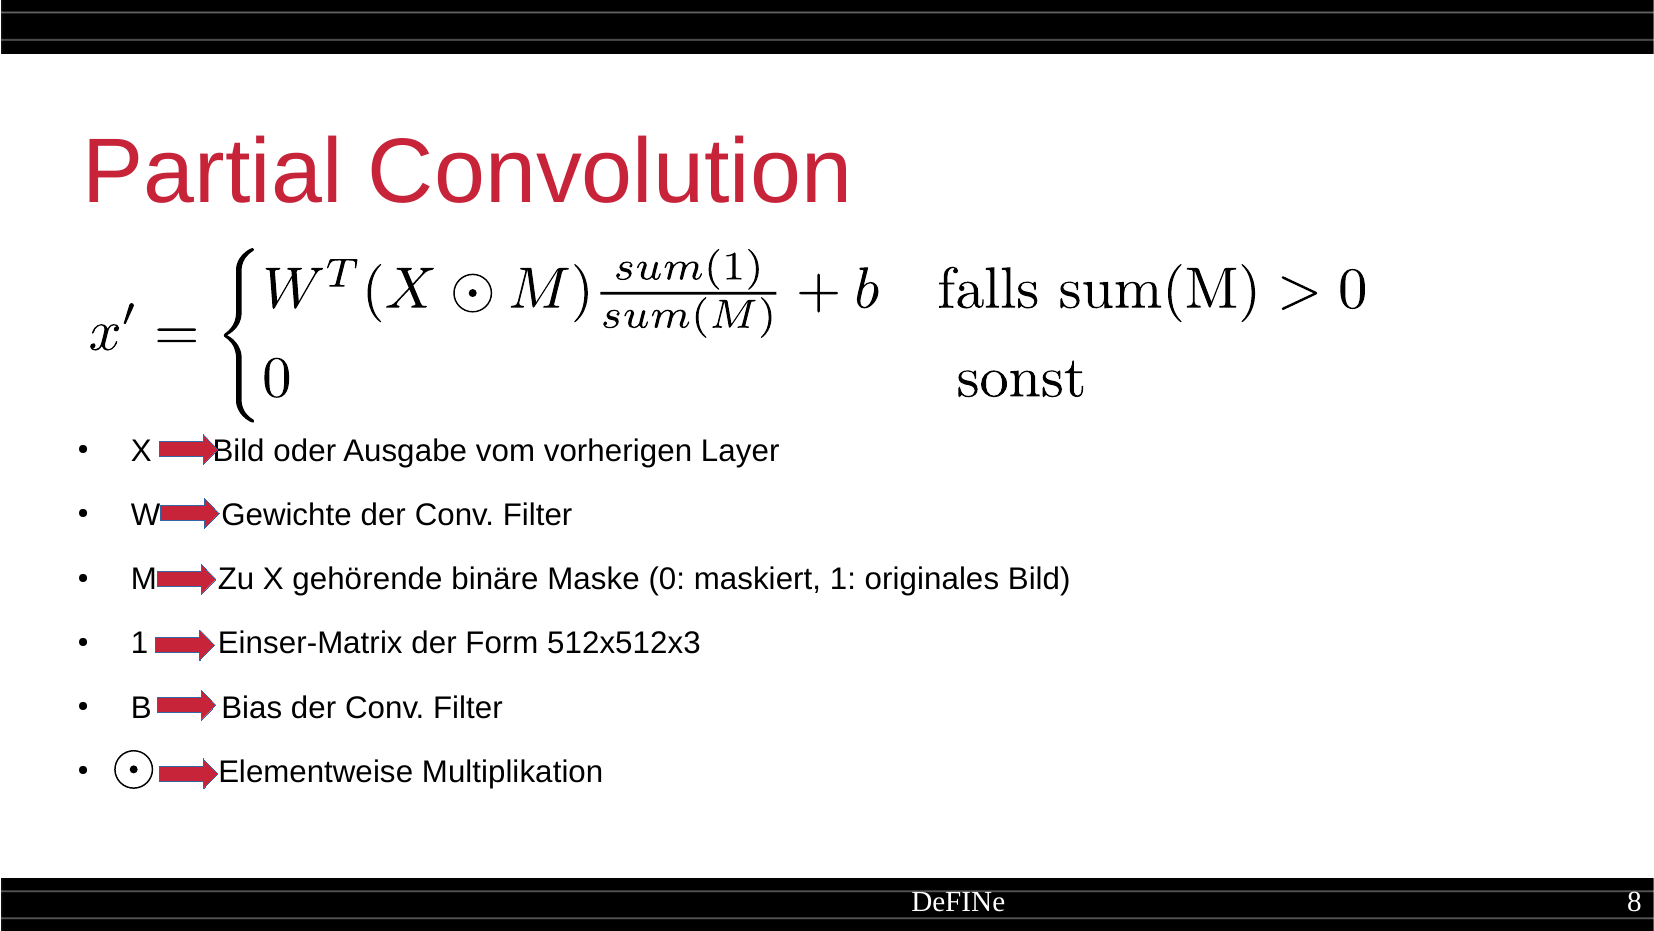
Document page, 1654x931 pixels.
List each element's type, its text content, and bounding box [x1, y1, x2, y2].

text_box [157, 564, 216, 595]
picture [1, 0, 1654, 54]
text_box [113, 750, 154, 789]
text_box [91, 248, 1363, 264]
text_box [155, 630, 215, 661]
text_box [159, 434, 218, 465]
title Partial Convolution [82, 92, 1571, 249]
text_box [159, 758, 218, 789]
list X Bild oder Ausgabe vom vorherigen Layer W Gewichte der Conv. Filter M Zu X gehörende binäre Maske (0: maskiert, 1: originales Bild) 1 Einser-Matrix der Form 512x512x3 B Bias der Conv. Filter Elementweise Multiplikation [60, 264, 1549, 751]
text_box [157, 690, 216, 721]
picture [1, 878, 1654, 931]
text_box [160, 498, 220, 529]
